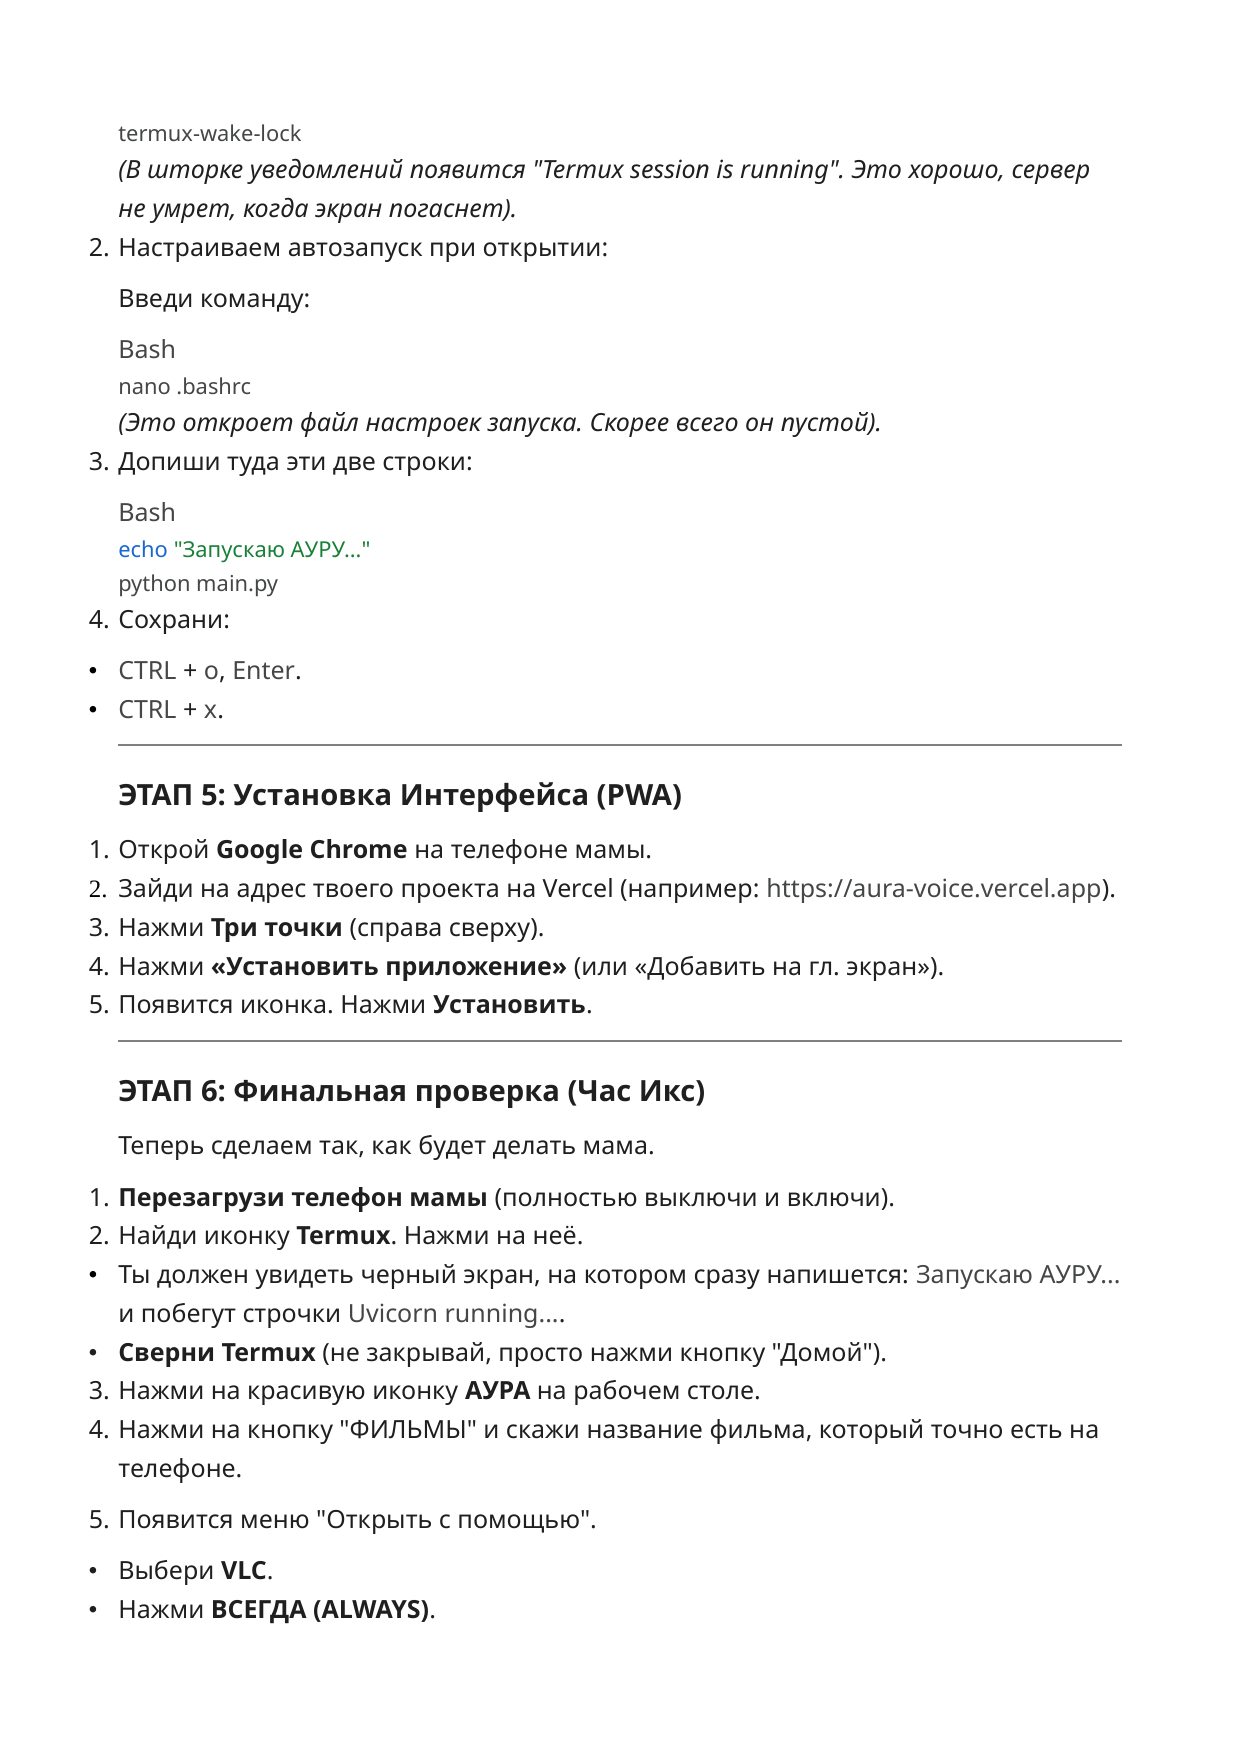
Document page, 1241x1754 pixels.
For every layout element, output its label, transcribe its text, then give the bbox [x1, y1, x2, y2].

list Сохрани: [118, 601, 1122, 636]
list CTRL + x. [118, 691, 1122, 726]
list Нажми на кнопку "ФИЛЬМЫ" и скажи название фильма, который точно есть на телефоне. [118, 1412, 1122, 1484]
list nano .bashrc [118, 371, 1122, 401]
list python main.py [118, 567, 1122, 597]
list Ты должен увидеть черный экран, на котором сразу напишется: Запускаю АУРУ... и побегут строчки Uvicorn running.... [118, 1257, 1122, 1329]
list Появится иконка. Нажми Установить. [118, 987, 1122, 1021]
list Открой Google Chrome на телефоне мамы. [118, 832, 1122, 866]
list Нажми ВСЕГДА (ALWAYS). [118, 1592, 1122, 1626]
list Выбери VLC. [118, 1553, 1122, 1587]
list Перезагрузи телефон мамы (полностью выключи и включи). [118, 1179, 1122, 1213]
list Нажми Три точки (справа сверху). [118, 910, 1122, 944]
subtitle ЭТАП 6: Финальная проверка (Час Икс) [118, 1070, 1122, 1110]
list echo "Запускаю АУРУ..." [118, 533, 1122, 563]
subtitle ЭТАП 5: Установка Интерфейса (PWA) [118, 774, 1122, 814]
list Настраиваем автозапуск при открытии: [118, 229, 1122, 264]
list Появится меню "Открыть с помощью". [118, 1502, 1122, 1536]
list Нажми «Установить приложение» (или «Добавить на гл. экран»). [118, 948, 1122, 982]
text Теперь сделаем так, как будет делать мама. [118, 1128, 1122, 1162]
list (В шторке уведомлений появится "Termux session is running". Это хорошо, сервер не умрет, когда экран погаснет). [118, 152, 1122, 225]
list termux-wake-lock [118, 118, 1122, 148]
list Найди иконку Termux. Нажми на неё. [118, 1218, 1122, 1252]
list Bash [118, 495, 1122, 529]
list Зайди на адрес твоего проекта на Vercel (например: https://aura-voice.vercel.app). [118, 871, 1122, 905]
list Сверни Termux (не закрывай, просто нажми кнопку "Домой"). [118, 1334, 1122, 1368]
list Допиши туда эти две строки: [118, 443, 1122, 478]
list Введи команду: [118, 281, 1122, 315]
list (Это откроет файл настроек запуска. Скорее всего он пустой). [118, 405, 1122, 439]
list Bash [118, 332, 1122, 366]
list Нажми на красивую иконку АУРА на рабочем столе. [118, 1373, 1122, 1407]
list CTRL + o, Enter. [118, 653, 1122, 687]
